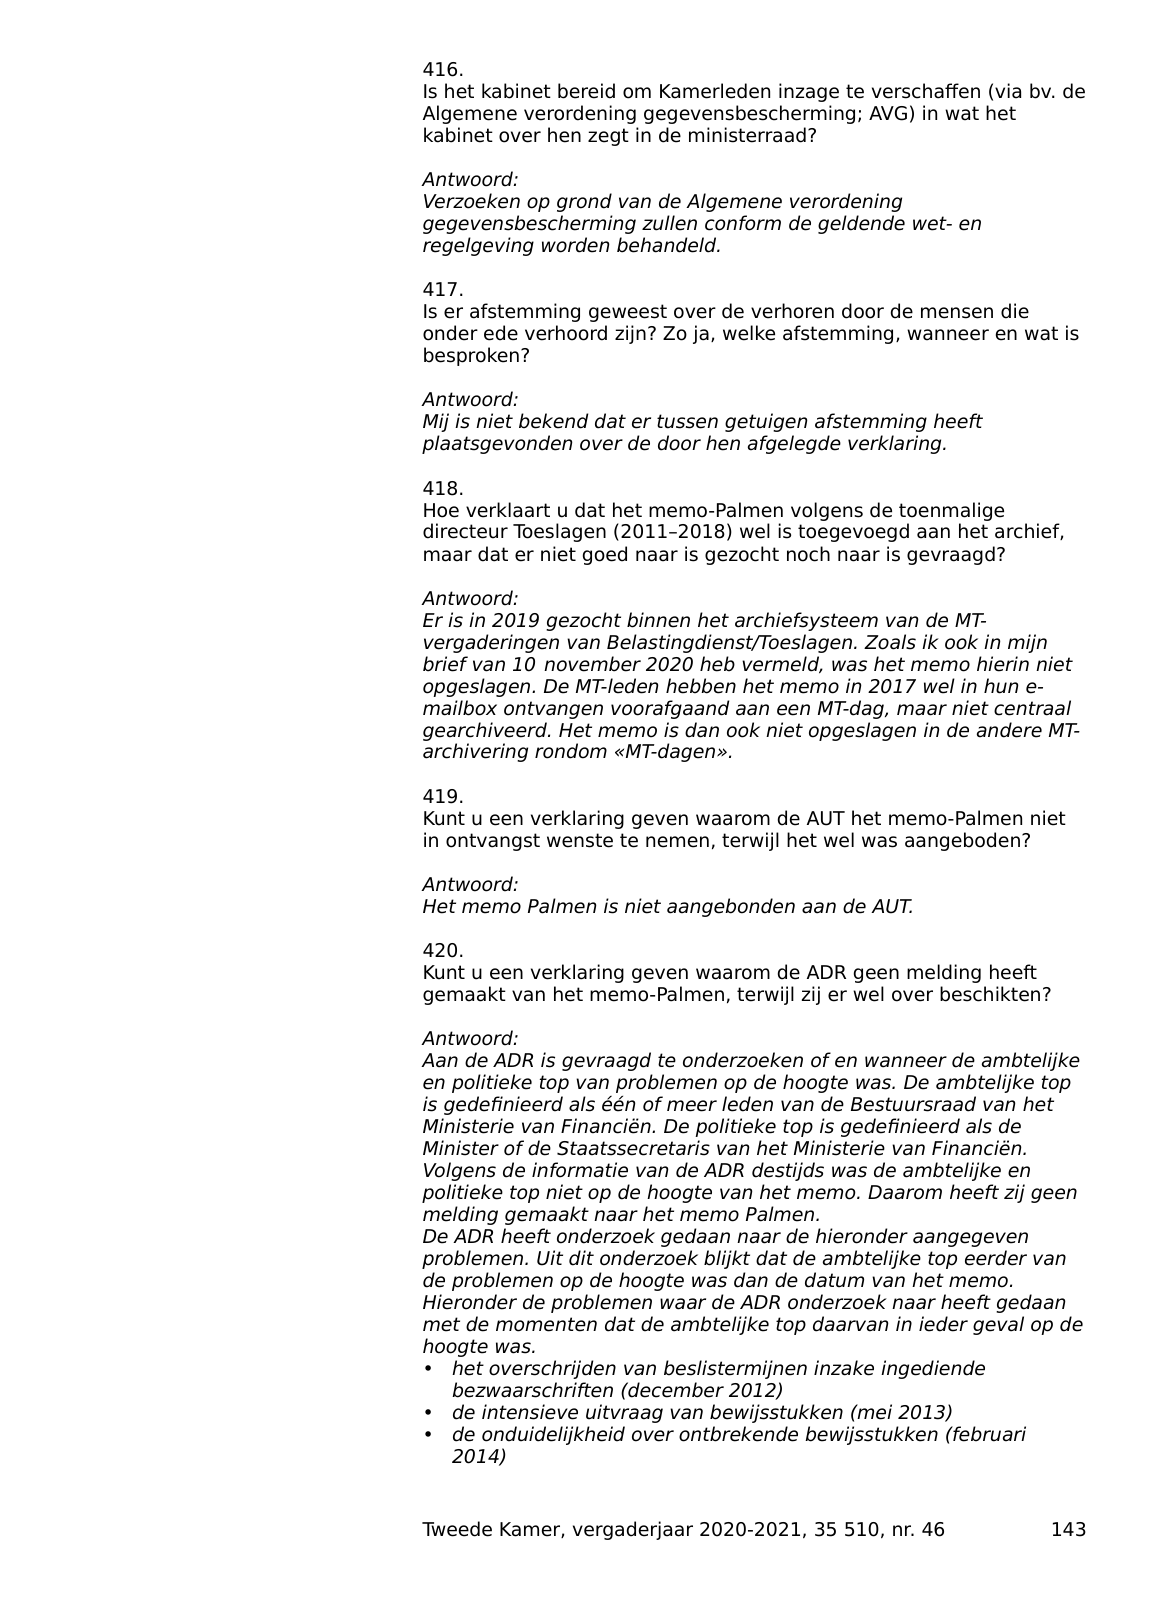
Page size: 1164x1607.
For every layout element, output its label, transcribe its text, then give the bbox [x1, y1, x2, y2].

text Antwoord: [422, 588, 1087, 609]
text De ADR heeft onderzoek gedaan naar de hieronder aangegeven problemen. Uit dit onderzoek blijkt dat de ambtelijke top eerder van de problemen op de hoogte was dan de datum van het memo. Hieronder de problemen waar de ADR onderzoek naar heeft gedaan met de momenten dat de ambtelijke top daarvan in ieder geval op de hoogte was. [422, 1226, 1087, 1358]
text Antwoord: [422, 389, 1087, 411]
text Het memo Palmen is niet aangebonden aan de AUT. [422, 896, 1087, 918]
text 420. [422, 940, 1087, 962]
text Kunt u een verklaring geven waarom de AUT het memo-Palmen niet in ontvangst wenste te nemen, terwijl het wel was aangeboden? [422, 808, 1087, 852]
text 416. [422, 59, 1087, 81]
text Antwoord: [422, 169, 1087, 191]
text • het overschrijden van beslistermijnen inzake ingediende bezwaarschriften (december 2012) [422, 1358, 1087, 1402]
text Mij is niet bekend dat er tussen getuigen afstemming heeft plaatsgevonden over de door hen afgelegde verklaring. [422, 411, 1087, 455]
text Antwoord: [422, 874, 1087, 896]
text • de onduidelijkheid over ontbrekende bewijsstukken (februari 2014) [422, 1424, 1087, 1468]
text Is het kabinet bereid om Kamerleden inzage te verschaffen (via bv. de Algemene verordening gegevensbescherming; AVG) in wat het kabinet over hen zegt in de ministerraad? [422, 81, 1087, 147]
text 419. [422, 786, 1087, 808]
text 417. [422, 279, 1087, 301]
text Kunt u een verklaring geven waarom de ADR geen melding heeft gemaakt van het memo-Palmen, terwijl zij er wel over beschikten? [422, 962, 1087, 1006]
text Aan de ADR is gevraagd te onderzoeken of en wanneer de ambtelijke en politieke top van problemen op de hoogte was. De ambtelijke top is gedefinieerd als één of meer leden van de Bestuursraad van het Ministerie van Financiën. De politieke top is gedefinieerd als de Minister of de Staatssecretaris van het Ministerie van Financiën. Volgens de informatie van de ADR destijds was de ambtelijke en politieke top niet op de hoogte van het memo. Daarom heeft zij geen melding gemaakt naar het memo Palmen. [422, 1050, 1087, 1226]
text Is er afstemming geweest over de verhoren door de mensen die onder ede verhoord zijn? Zo ja, welke afstemming, wanneer en wat is besproken? [422, 301, 1087, 367]
text Verzoeken op grond van de Algemene verordening gegevensbescherming zullen conform de geldende wet- en regelgeving worden behandeld. [422, 191, 1087, 257]
text Hoe verklaart u dat het memo-Palmen volgens de toenmalige directeur Toeslagen (2011–2018) wel is toegevoegd aan het archief, maar dat er niet goed naar is gezocht noch naar is gevraagd? [422, 499, 1087, 565]
text Er is in 2019 gezocht binnen het archiefsysteem van de MT-vergaderingen van Belastingdienst/Toeslagen. Zoals ik ook in mijn brief van 10 november 2020 heb vermeld, was het memo hierin niet opgeslagen. De MT-leden hebben het memo in 2017 wel in hun e-mailbox ontvangen voorafgaand aan een MT-dag, maar niet centraal gearchiveerd. Het memo is dan ook niet opgeslagen in de andere MT-archivering rondom «MT-dagen». [422, 609, 1087, 763]
text Antwoord: [422, 1028, 1087, 1050]
text 418. [422, 477, 1087, 499]
text • de intensieve uitvraag van bewijsstukken (mei 2013) [422, 1402, 1087, 1424]
